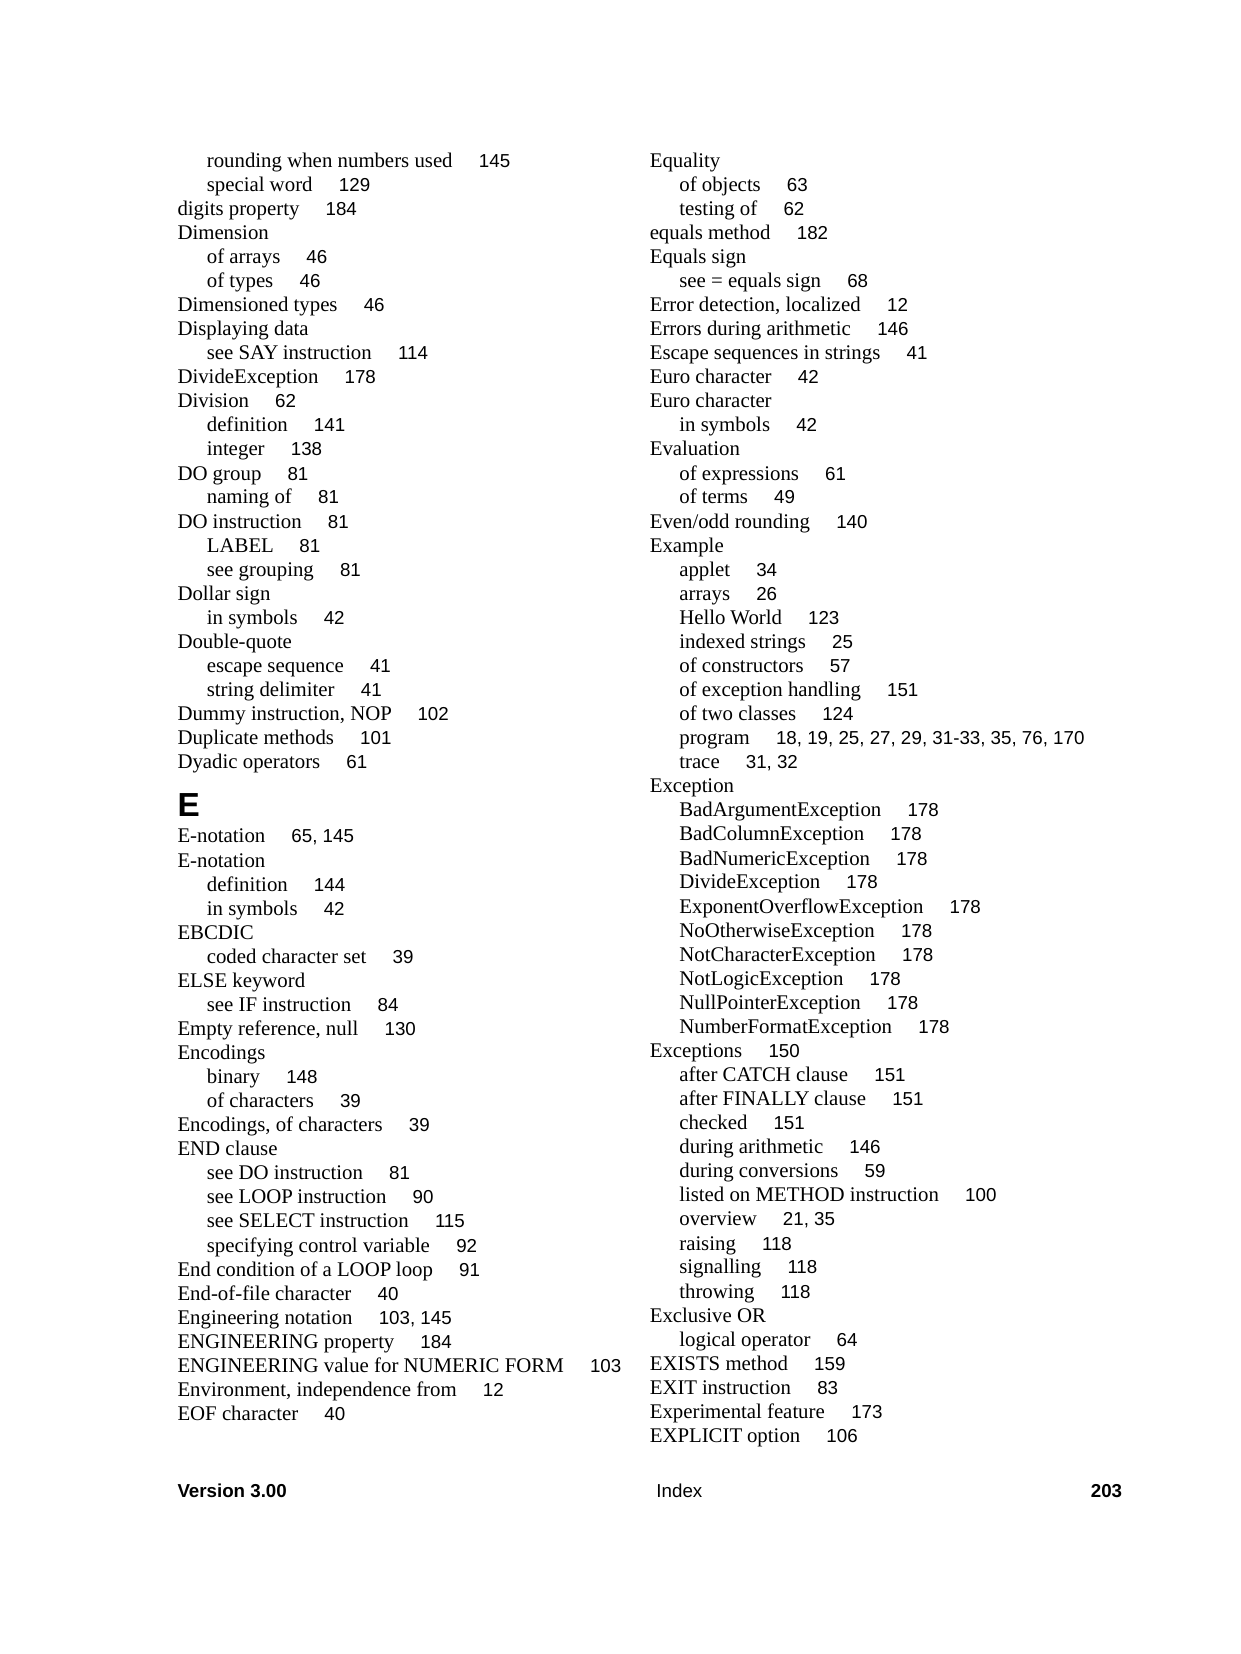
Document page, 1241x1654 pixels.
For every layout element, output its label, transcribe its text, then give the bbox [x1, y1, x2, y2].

text checked 151 [679, 1110, 1122, 1134]
text EXISTS method 159 [649, 1351, 1122, 1375]
text of types 46 [207, 268, 649, 292]
text see LOOP instruction 90 [207, 1184, 649, 1208]
text of arrays 46 [207, 244, 649, 268]
text ENGINEERING value for NUMERIC FORM 103 [177, 1353, 649, 1377]
text NullPointerException 178 [679, 990, 1122, 1014]
text Dimension [177, 220, 649, 244]
text Dummy instruction, NOP 102 [177, 701, 649, 725]
text in symbols 42 [207, 605, 649, 629]
text EXIT instruction 83 [649, 1375, 1122, 1399]
text Exception [649, 773, 1122, 797]
text raising 118 [679, 1230, 1122, 1254]
text Exceptions 150 [649, 1038, 1122, 1062]
text listed on METHOD instruction 100 [679, 1182, 1122, 1206]
text of objects 63 [679, 172, 1122, 196]
text Engineering notation 103, 145 [177, 1305, 649, 1329]
text Equals sign [649, 244, 1122, 268]
text of terms 49 [679, 484, 1122, 508]
text escape sequence 41 [207, 653, 649, 677]
text Exclusive OR [649, 1303, 1122, 1327]
text during arithmetic 146 [679, 1134, 1122, 1158]
text definition 141 [207, 412, 649, 436]
text special word 129 [207, 172, 649, 196]
text throwing 118 [679, 1278, 1122, 1303]
text Euro character 42 [649, 364, 1122, 388]
text indexed strings 25 [679, 629, 1122, 653]
text of two classes 124 [679, 701, 1122, 725]
text testing of 62 [679, 196, 1122, 220]
text see grouping 81 [207, 557, 649, 581]
text BadArgumentException 178 [679, 797, 1122, 821]
text of exception handling 151 [679, 677, 1122, 701]
text see IF instruction 84 [207, 992, 649, 1016]
text see SAY instruction 114 [207, 340, 649, 364]
text Evaluation [649, 436, 1122, 460]
text Empty reference, null 130 [177, 1016, 649, 1040]
text overview 21, 35 [679, 1206, 1122, 1230]
text Escape sequences in strings 41 [649, 340, 1122, 364]
text NotLogicException 178 [679, 966, 1122, 990]
text DO instruction 81 [177, 508, 649, 533]
text coded character set 39 [207, 944, 649, 968]
text Dyadic operators 61 [177, 749, 649, 773]
text of characters 39 [207, 1088, 649, 1112]
text rounding when numbers used 145 [207, 148, 649, 172]
text LABEL 81 [207, 533, 649, 557]
text EXPLICIT option 106 [649, 1423, 1122, 1447]
text Dimensioned types 46 [177, 292, 649, 316]
text ELSE keyword [177, 968, 649, 992]
text signalling 118 [679, 1254, 1122, 1278]
text of expressions 61 [679, 460, 1122, 484]
text see DO instruction 81 [207, 1160, 649, 1184]
text Displaying data [177, 316, 649, 340]
text after FINALLY clause 151 [679, 1086, 1122, 1110]
text logical operator 64 [679, 1327, 1122, 1351]
text see SELECT instruction 115 [207, 1208, 649, 1232]
text BadColumnException 178 [679, 821, 1122, 845]
text Encodings [177, 1040, 649, 1064]
text Experimental feature 173 [649, 1399, 1122, 1423]
text E-notation 65, 145 [177, 823, 649, 847]
text string delimiter 41 [207, 677, 649, 701]
text E [177, 785, 649, 823]
text Double-quote [177, 629, 649, 653]
text ExponentOverflowException 178 [679, 893, 1122, 918]
text Errors during arithmetic 146 [649, 316, 1122, 340]
text of constructors 57 [679, 653, 1122, 677]
text DivideException 178 [177, 364, 649, 388]
text see = equals sign 68 [679, 268, 1122, 292]
text NotCharacterException 178 [679, 942, 1122, 966]
text Hello World 123 [679, 605, 1122, 629]
text EBCDIC [177, 920, 649, 944]
text Equality [649, 148, 1122, 172]
text END clause [177, 1136, 649, 1160]
text Division 62 [177, 388, 649, 412]
text Euro character [649, 388, 1122, 412]
text BadNumericException 178 [679, 845, 1122, 869]
text Dollar sign [177, 581, 649, 605]
text End condition of a LOOP loop 91 [177, 1257, 649, 1281]
text in symbols 42 [679, 412, 1122, 436]
text Environment, independence from 12 [177, 1377, 649, 1401]
text in symbols 42 [207, 896, 649, 920]
text after CATCH clause 151 [679, 1062, 1122, 1086]
text definition 144 [207, 872, 649, 896]
text NumberFormatException 178 [679, 1014, 1122, 1038]
text DivideException 178 [679, 869, 1122, 893]
text trace 31, 32 [679, 749, 1122, 773]
text integer 138 [207, 436, 649, 460]
text program 18, 19, 25, 27, 29, 31-33, 35, 76, 170 [679, 725, 1122, 749]
text End-of-file character 40 [177, 1281, 649, 1305]
text Example [649, 533, 1122, 557]
text DO group 81 [177, 460, 649, 484]
text specifying control variable 92 [207, 1232, 649, 1257]
text EOF character 40 [177, 1401, 649, 1425]
text Duplicate methods 101 [177, 725, 649, 749]
text during conversions 59 [679, 1158, 1122, 1182]
text NoOtherwiseException 178 [679, 918, 1122, 942]
text binary 148 [207, 1064, 649, 1088]
text Even/odd rounding 140 [649, 508, 1122, 533]
text arrays 26 [679, 581, 1122, 605]
text applet 34 [679, 557, 1122, 581]
text equals method 182 [649, 220, 1122, 244]
text Error detection, localized 12 [649, 292, 1122, 316]
text naming of 81 [207, 484, 649, 508]
text ENGINEERING property 184 [177, 1329, 649, 1353]
text digits property 184 [177, 196, 649, 220]
text E-notation [177, 847, 649, 872]
text Encodings, of characters 39 [177, 1112, 649, 1136]
